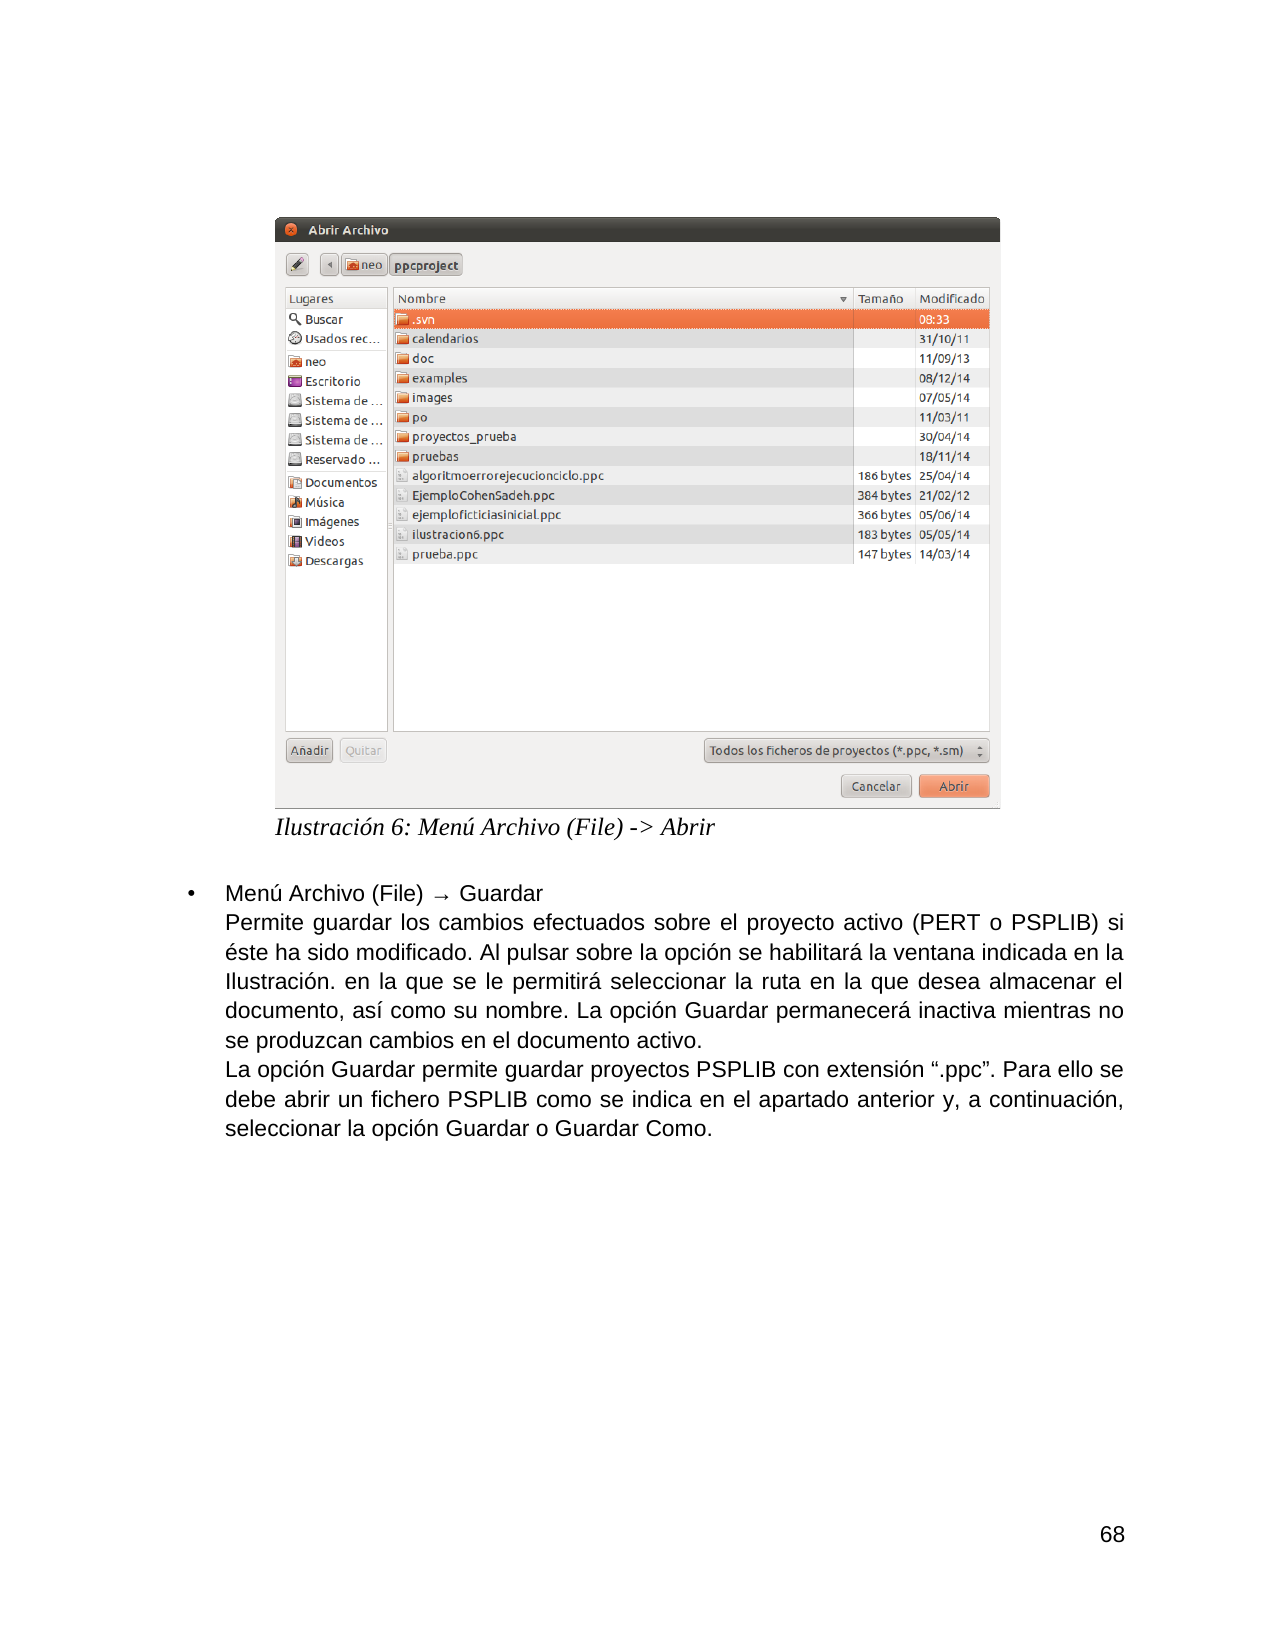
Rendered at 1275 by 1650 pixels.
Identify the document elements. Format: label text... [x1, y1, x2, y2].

list La opción Guardar permite guardar proyectos PSPLIB con extensión “.ppc”. Para ello se debe abrir un fichero PSPLIB como se indica en el apartado anterior y, a continuación, seleccionar la opción Guardar o Guardar Como. [187, 1057, 1125, 1141]
list Menú Archivo (File) → Guardar [187, 881, 1125, 906]
text Ilustración 6: Menú Archivo (File) -> Abrir [275, 809, 1000, 841]
picture [275, 217, 1001, 809]
list Permite guardar los cambios efectuados sobre el proyecto activo (PERT o PSPLIB) si éste ha sido modificado. Al pulsar sobre la opción se habilitará la ventana indicada en la Ilustración. en la que se le permitirá seleccionar la ruta en la que desea almacenar el documento, así como su nombre. La opción Guardar permanecerá inactiva mientras no se produzcan cambios en el documento activo. [187, 910, 1125, 1053]
